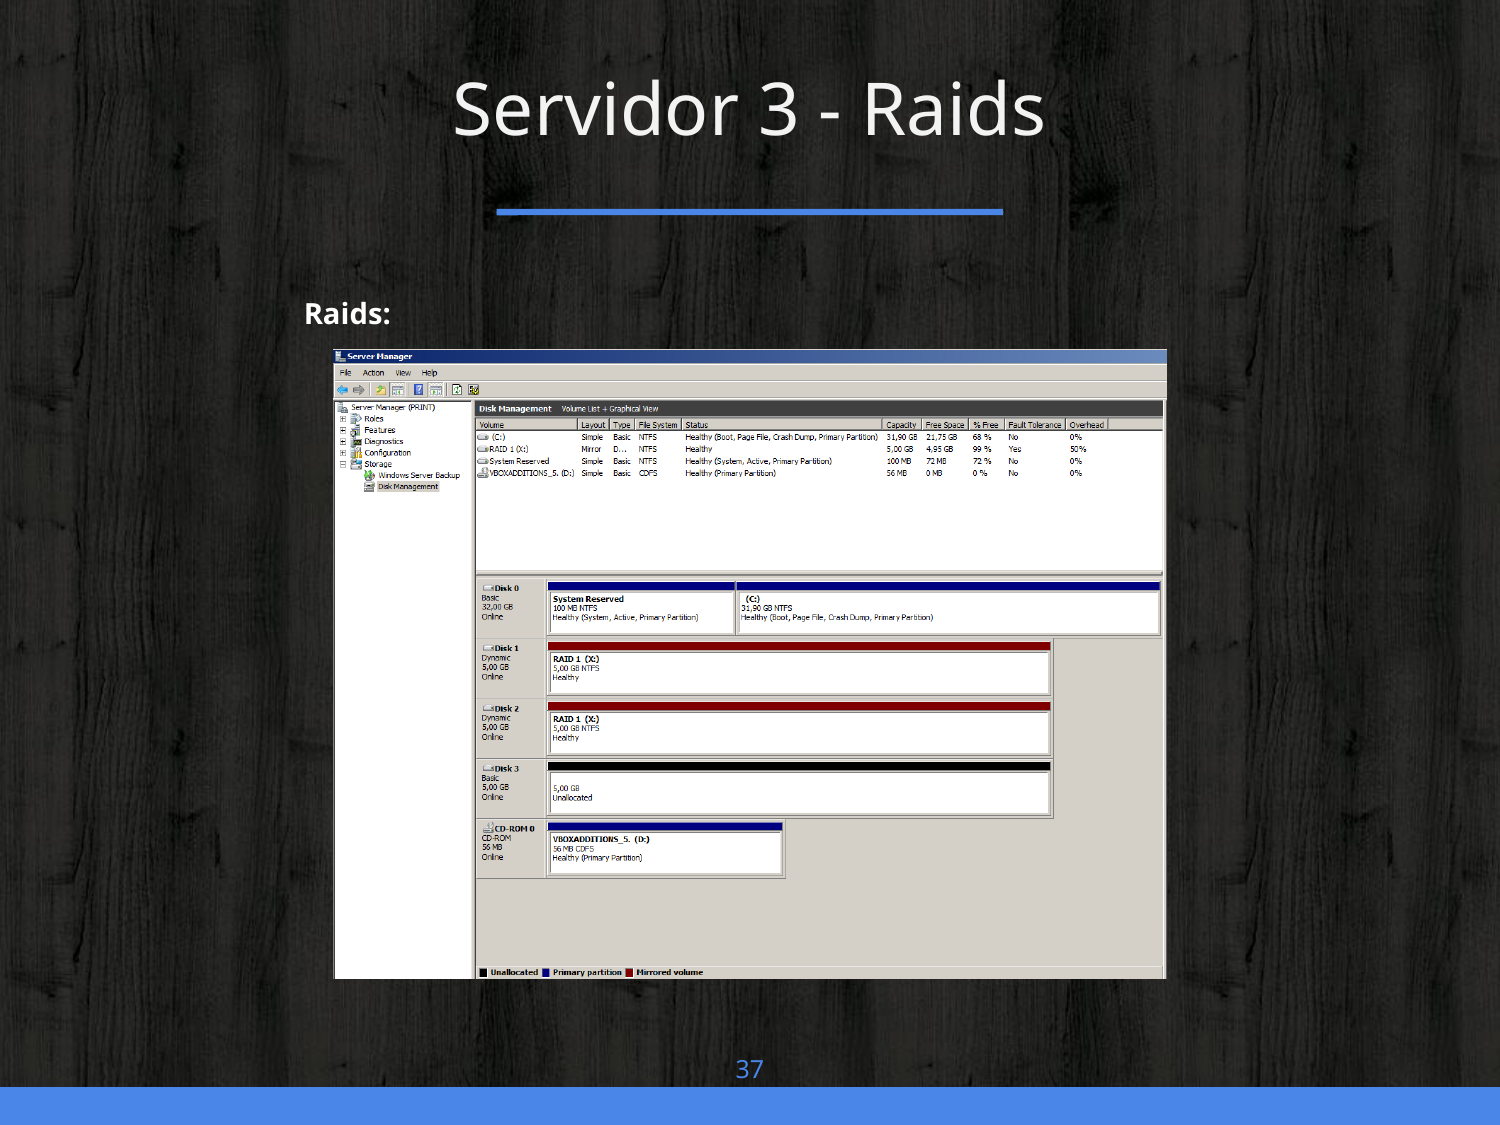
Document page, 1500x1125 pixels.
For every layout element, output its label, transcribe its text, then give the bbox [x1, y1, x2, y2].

text_box [0, 1087, 1500, 1125]
slide_number 37 [705, 1038, 795, 1087]
title Servidor 3 - Raids [75, 0, 1425, 213]
text_box Raids: [288, 280, 424, 350]
picture [0, 0, 1500, 1087]
